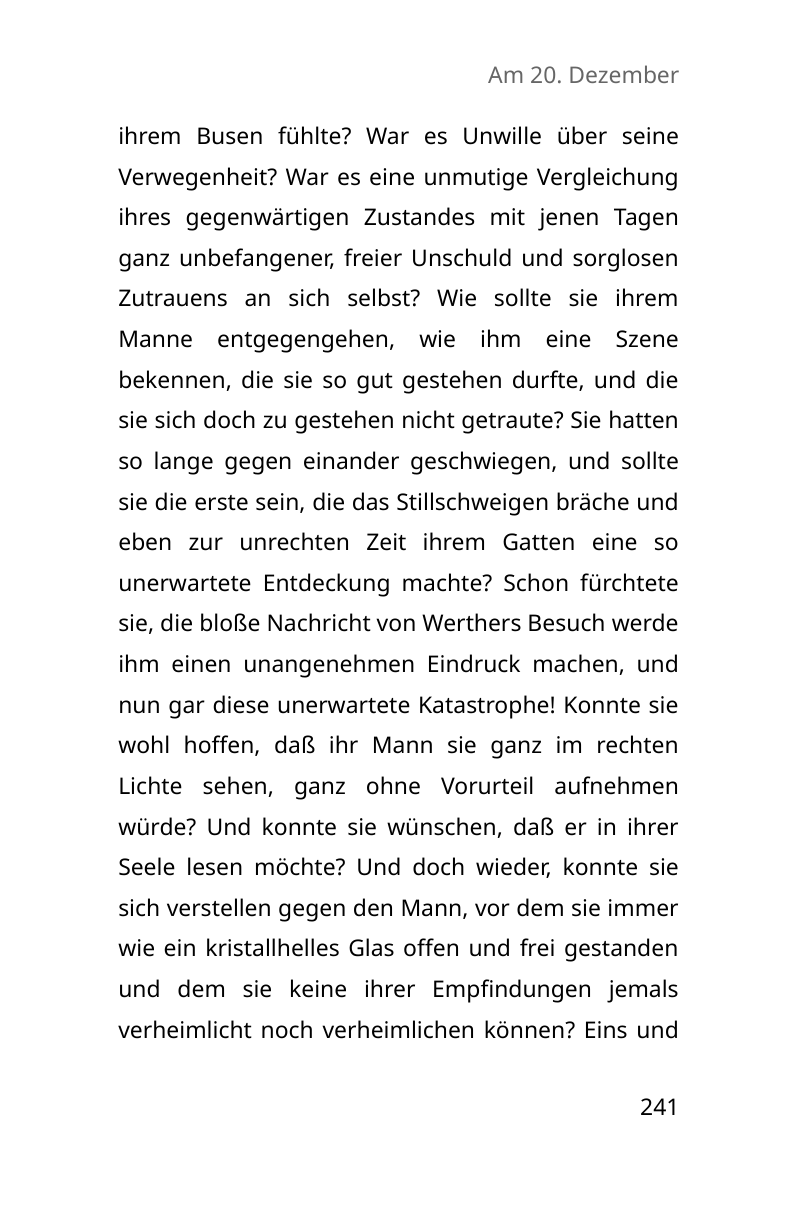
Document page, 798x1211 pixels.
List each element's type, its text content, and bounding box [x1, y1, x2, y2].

text ihrem Busen fühlte? War es Unwille über seine Verwegenheit? War es eine unmutige Vergleichung ihres gegenwärtigen Zustandes mit jenen Tagen ganz unbefangener, freier Unschuld und sorglosen Zutrauens an sich selbst? Wie sollte sie ihrem Manne entgegengehen, wie ihm eine Szene bekennen, die sie so gut gestehen durfte, und die sie sich doch zu gestehen nicht getraute? Sie hatten so lange gegen einander geschwiegen, und sollte sie die erste sein, die das Stillschweigen bräche und eben zur unrechten Zeit ihrem Gatten eine so unerwartete Entdeckung machte? Schon fürchtete sie, die bloße Nachricht von Werthers Besuch werde ihm einen unangenehmen Eindruck machen, und nun gar diese unerwartete Katastrophe! Konnte sie wohl hoffen, daß ihr Mann sie ganz im rechten Lichte sehen, ganz ohne Vorurteil aufnehmen würde? Und konnte sie wünschen, daß er in ihrer Seele lesen möchte? Und doch wieder, konnte sie sich verstellen gegen den Mann, vor dem sie immer wie ein kristallhelles Glas offen und frei gestanden und dem sie keine ihrer Empfindungen jemals verheimlicht noch verheimlichen können? Eins und [118, 120, 679, 1045]
